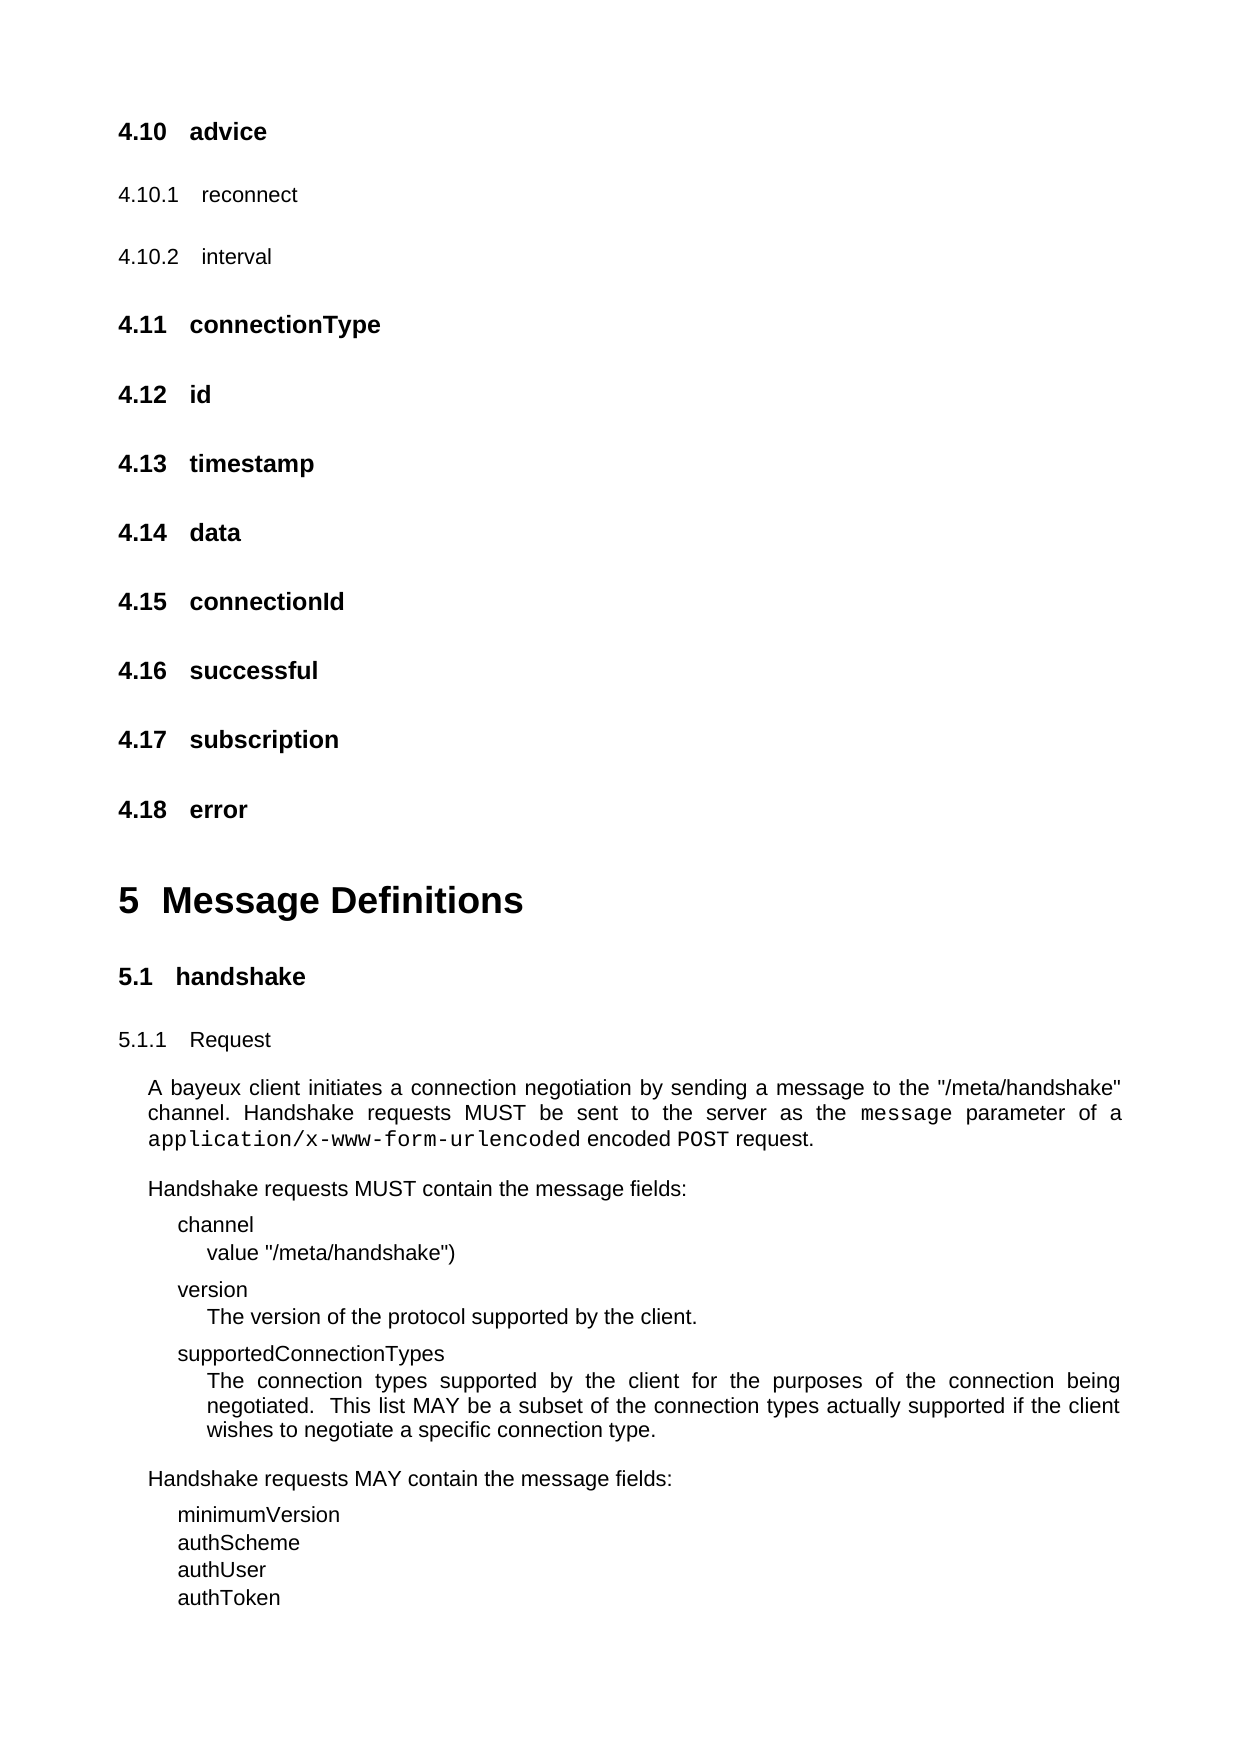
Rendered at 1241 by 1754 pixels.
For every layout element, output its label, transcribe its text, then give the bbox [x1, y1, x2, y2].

subtitle connectionId [118, 588, 1122, 616]
subtitle reconnect [118, 183, 1122, 207]
text Handshake requests MAY contain the message fields: [148, 1467, 1122, 1491]
list authScheme [177, 1530, 1122, 1555]
subtitle subscription [118, 726, 1122, 754]
list value "/meta/handshake") [207, 1240, 1122, 1265]
list supportedConnectionTypes [177, 1342, 1122, 1366]
list authUser [177, 1558, 1122, 1582]
list minimumVersion [177, 1503, 1122, 1527]
subtitle Request [118, 1027, 1122, 1052]
subtitle error [118, 795, 1122, 823]
subtitle id [118, 380, 1122, 408]
list channel [177, 1213, 1122, 1237]
list The version of the protocol supported by the client. [207, 1305, 1122, 1329]
list version [177, 1277, 1122, 1302]
subtitle timestamp [118, 449, 1122, 477]
subtitle Message Definitions [118, 879, 1122, 921]
text Handshake requests MUST contain the message fields: [148, 1177, 1122, 1201]
list The connection types supported by the client for the purposes of the connection being negotiated. This list MAY be a subset of the connection types actually supported if the client wishes to negotiate a specific connection type. [207, 1369, 1122, 1442]
text A bayeux client initiates a connection negotiation by sending a message to the "/meta/handshake" channel. Handshake requests MUST be sent to the server as the message parameter of a application/x-www-form-urlencoded encoded POST request. [148, 1076, 1122, 1153]
list authToken [177, 1585, 1122, 1610]
subtitle interval [118, 245, 1122, 269]
subtitle handshake [118, 962, 1122, 990]
subtitle data [118, 519, 1122, 547]
subtitle successful [118, 657, 1122, 685]
subtitle advice [118, 118, 1122, 146]
subtitle connectionType [118, 311, 1122, 339]
